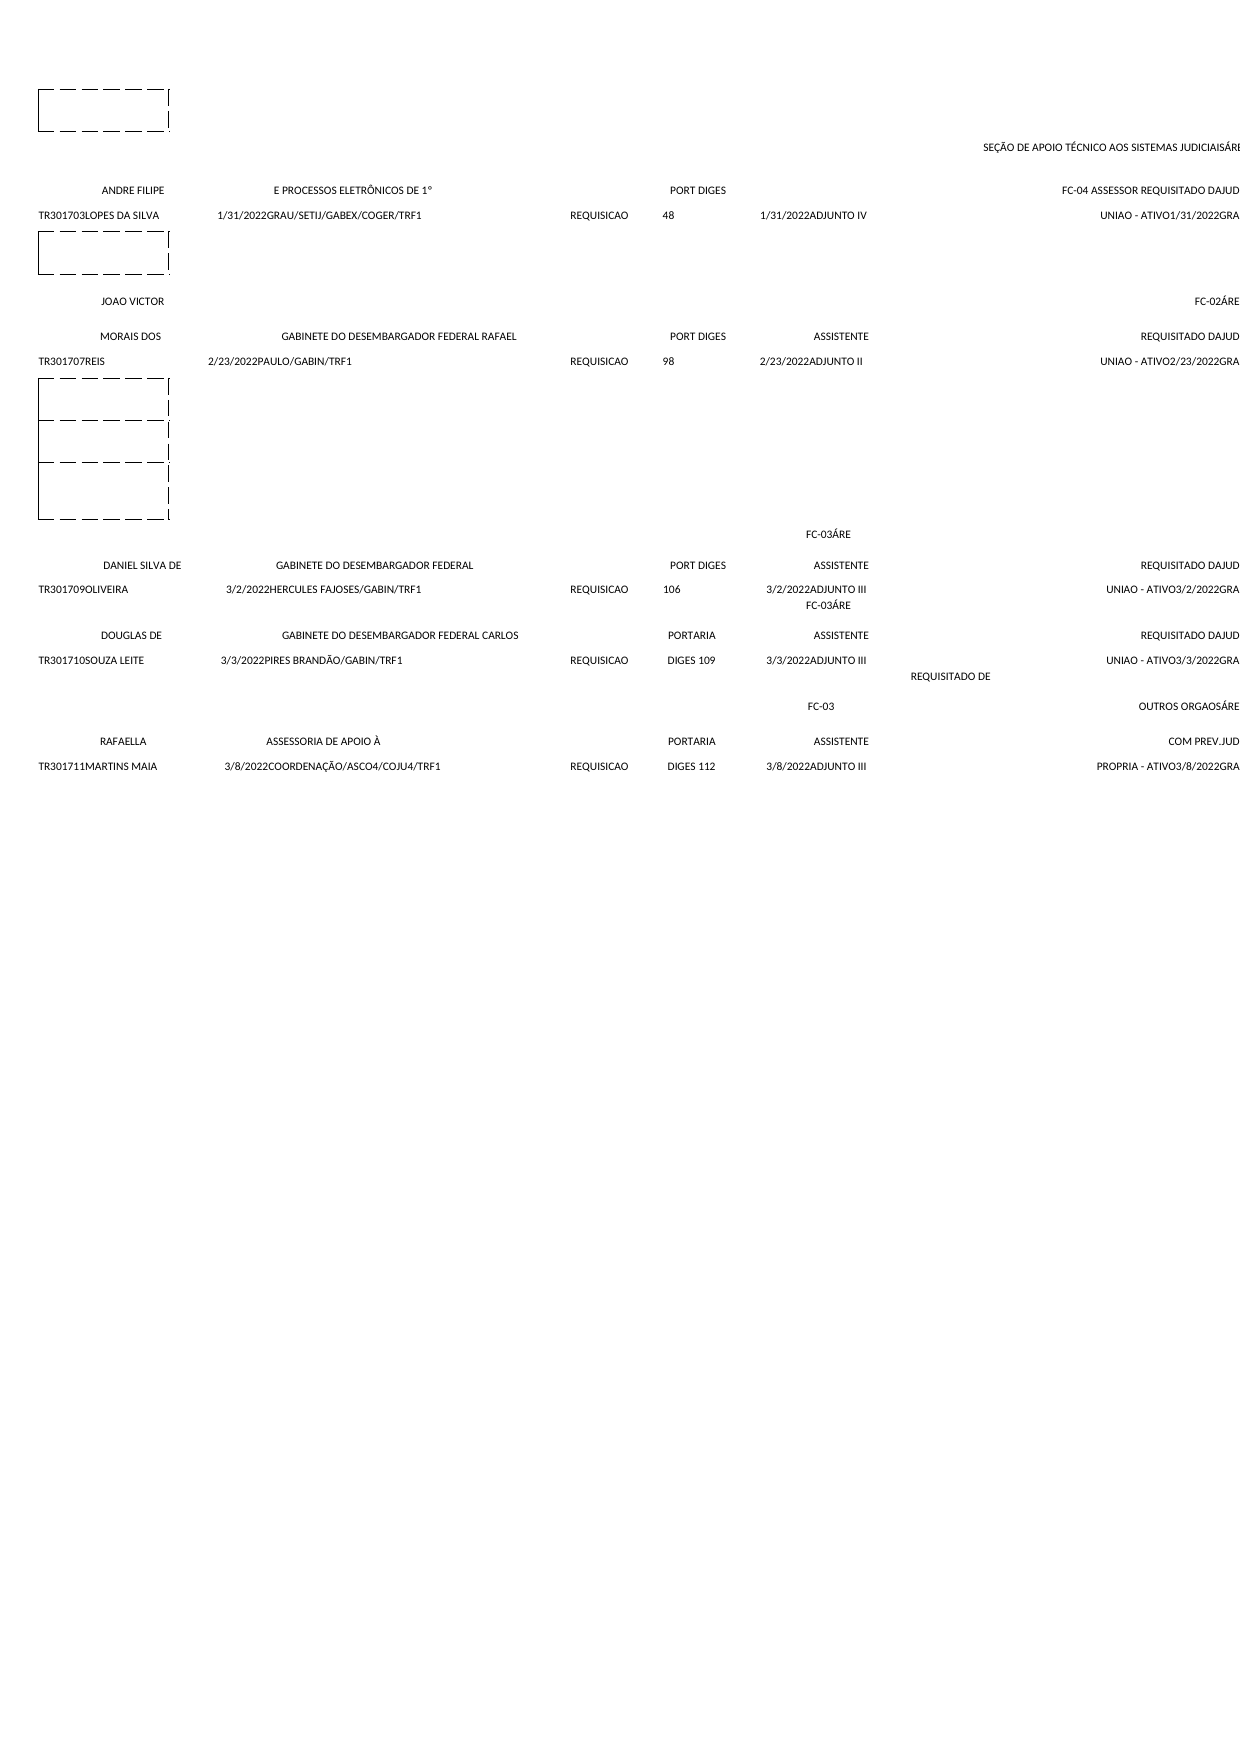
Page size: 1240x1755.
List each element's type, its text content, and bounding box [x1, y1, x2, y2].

text FC-03ÁRE [806, 598, 1239, 612]
text TR301703LOPES DA SILVA 1/31/2022GRAU/SETIJ/GABEX/COGER/TRF1 REQUISICAO 48 1/31/2022ADJUNTO IV UNIAO - ATIVO1/31/2022GRA [38, 208, 1239, 222]
text ANDRE FILIPE E PROCESSOS ELETRÔNICOS DE 1º PORT DIGES FC-04 ASSESSOR REQUISITADO DAJUD [38, 172, 1239, 200]
text TR301709OLIVEIRA 3/2/2022HERCULES FAJOSES/GABIN/TRF1 REQUISICAO 106 3/2/2022ADJUNTO III UNIAO - ATIVO3/2/2022GRA [38, 582, 1239, 596]
text FC-03ÁRE [806, 528, 1239, 542]
table_cell [39, 420, 169, 462]
text DOUGLAS DE GABINETE DO DESEMBARGADOR FEDERAL CARLOS PORTARIA ASSISTENTE REQUISITADO DAJUD [38, 617, 1239, 645]
text JOAO VICTOR FC-02ÁRE [38, 283, 1239, 311]
table_cell [39, 462, 169, 518]
text TR301710SOUZA LEITE 3/3/2022PIRES BRANDÃO/GABIN/TRF1 REQUISICAO DIGES 109 3/3/2022ADJUNTO III UNIAO - ATIVO3/3/2022GRA [38, 653, 1239, 667]
text FC-03 OUTROS ORGAOSÁRE [38, 688, 1239, 716]
text TR301711MARTINS MAIA 3/8/2022COORDENAÇÃO/ASCO4/COJU4/TRF1 REQUISICAO DIGES 112 3/8/2022ADJUNTO III PROPRIA - ATIVO3/8/2022GRA [38, 759, 1239, 773]
text MORAIS DOS GABINETE DO DESEMBARGADOR FEDERAL RAFAEL PORT DIGES ASSISTENTE REQUISITADO DAJUD [38, 318, 1239, 346]
table_header [39, 231, 169, 273]
text RAFAELLA ASSESSORIA DE APOIO À PORTARIA ASSISTENTE COM PREV.JUD [38, 723, 1239, 751]
text REQUISITADO DE [911, 669, 1160, 683]
text DANIEL SILVA DE GABINETE DO DESEMBARGADOR FEDERAL PORT DIGES ASSISTENTE REQUISITADO DAJUD [38, 547, 1239, 575]
table_header [39, 378, 169, 420]
subtitle SEÇÃO DE APOIO TÉCNICO AOS SISTEMAS JUDICIAISÁRE [40, 140, 1240, 154]
text TR301707REIS 2/23/2022PAULO/GABIN/TRF1 REQUISICAO 98 2/23/2022ADJUNTO II UNIAO - ATIVO2/23/2022GRA [38, 354, 1239, 368]
table_header [39, 89, 169, 131]
